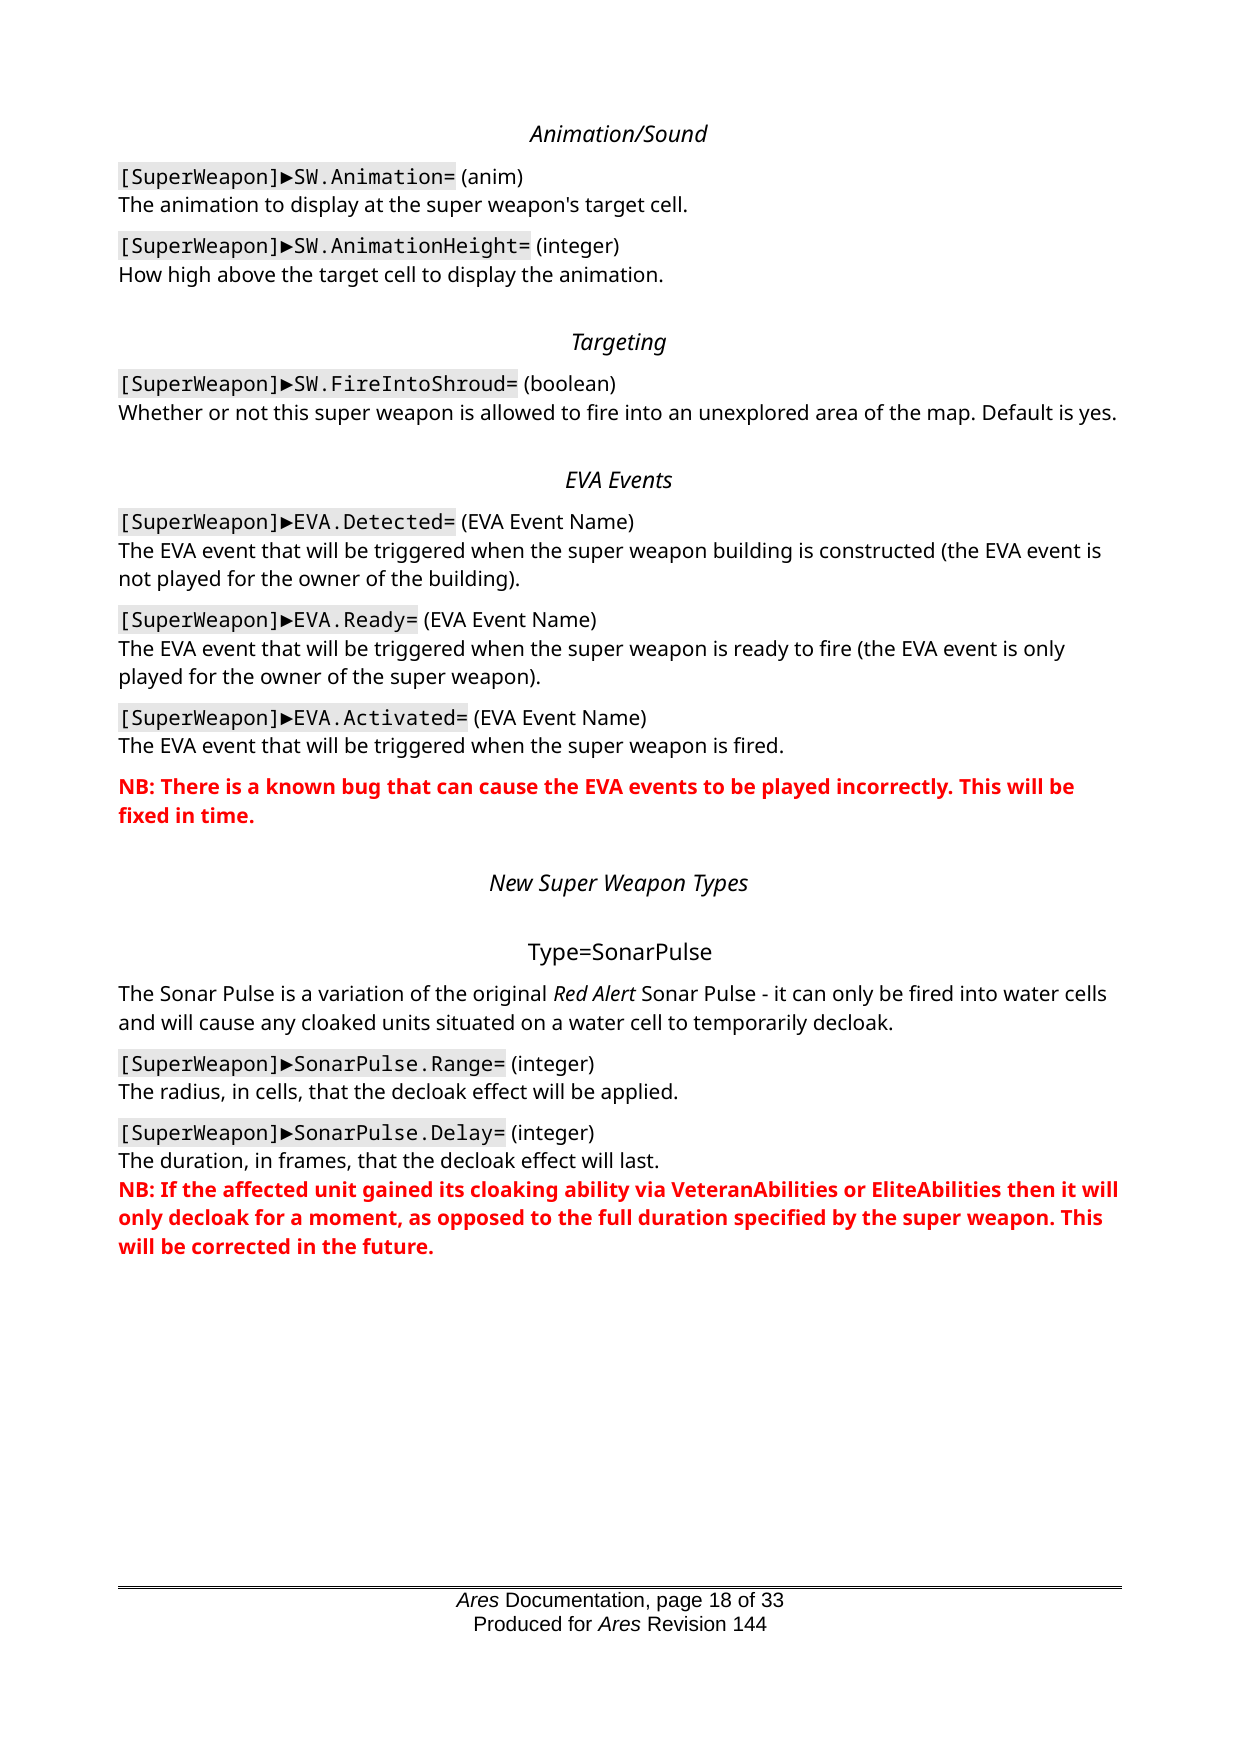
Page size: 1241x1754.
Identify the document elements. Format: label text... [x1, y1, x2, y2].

text [SuperWeapon]►SW.AnimationHeight= (integer) How high above the target cell to display the animation. [118, 231, 1122, 288]
subtitle Animation/Sound [118, 118, 1122, 149]
text NB: There is a known bug that can cause the EVA events to be played incorrectly. This will be fixed in time. [118, 772, 1122, 829]
text [SuperWeapon]►EVA.Activated= (EVA Event Name) The EVA event that will be triggered when the super weapon is fired. [118, 703, 1122, 760]
text [SuperWeapon]►SW.FireIntoShroud= (boolean) Whether or not this super weapon is allowed to fire into an unexplored area of the map. Default is yes. [118, 369, 1122, 426]
subtitle Targeting [118, 326, 1122, 357]
text [SuperWeapon]►SonarPulse.Range= (integer) The radius, in cells, that the decloak effect will be applied. [118, 1049, 1122, 1106]
subtitle EVA Events [118, 464, 1122, 495]
subtitle New Super Weapon Types [118, 867, 1122, 898]
text [SuperWeapon]►SW.Animation= (anim) The animation to display at the super weapon's target cell. [118, 162, 1122, 219]
text [SuperWeapon]►SonarPulse.Delay= (integer) The duration, in frames, that the decloak effect will last. NB: If the affected unit gained its cloaking ability via VeteranAbilities or EliteAbilities then it will only decloak for a moment, as opposed to the full duration specified by the super weapon. This will be corrected in the future. [118, 1118, 1122, 1260]
text [SuperWeapon]►EVA.Ready= (EVA Event Name) The EVA event that will be triggered when the super weapon is ready to fire (the EVA event is only played for the owner of the super weapon). [118, 605, 1122, 691]
text [SuperWeapon]►EVA.Detected= (EVA Event Name) The EVA event that will be triggered when the super weapon building is constructed (the EVA event is not played for the owner of the building). [118, 507, 1122, 593]
subtitle Type=SonarPulse [118, 936, 1122, 967]
text The Sonar Pulse is a variation of the original Red Alert Sonar Pulse - it can only be fired into water cells and will cause any cloaked units situated on a water cell to temporarily decloak. [118, 979, 1122, 1036]
